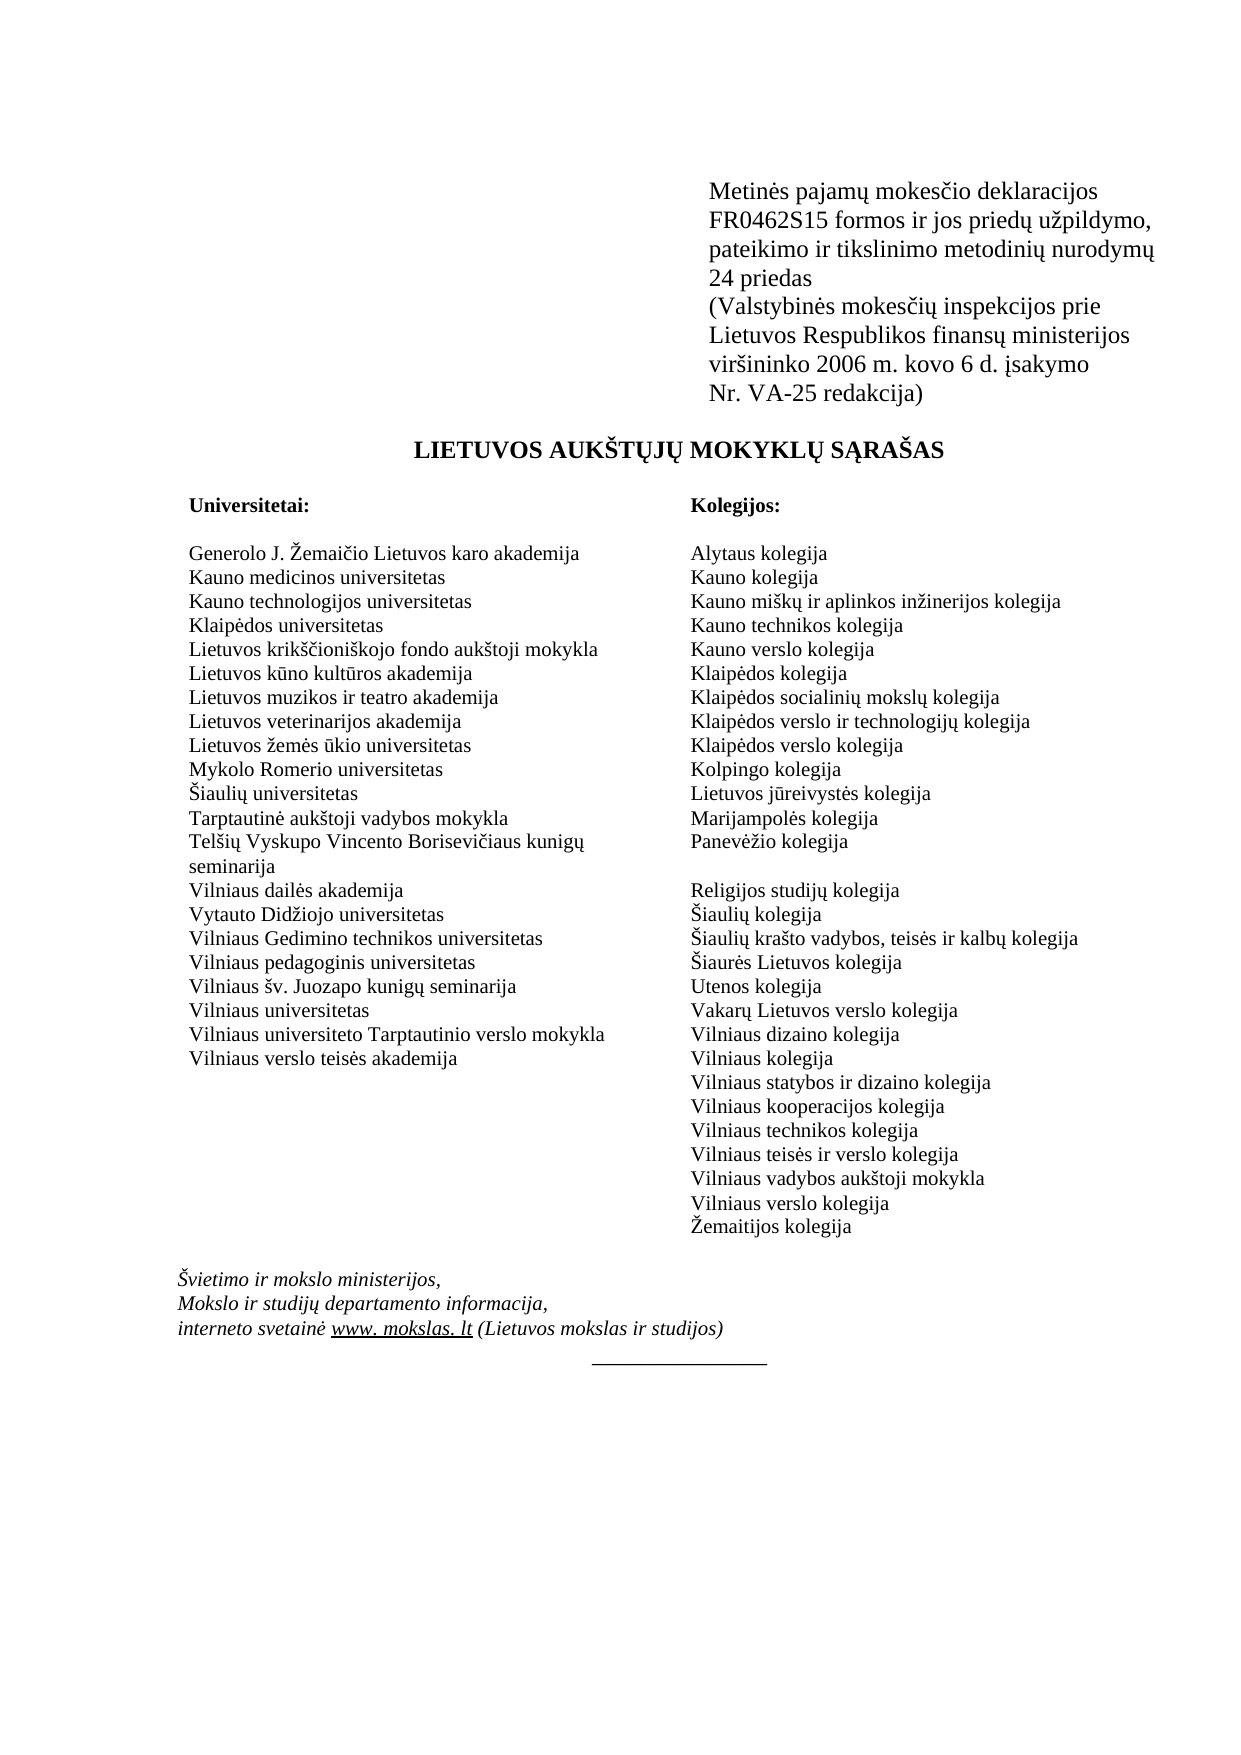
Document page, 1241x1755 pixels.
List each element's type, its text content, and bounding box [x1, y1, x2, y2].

table_cell Lietuvos žemės ūkio universitetas [177, 733, 679, 757]
table_cell Kauno medicinos universitetas [177, 565, 679, 589]
table_cell Šiaulių universitetas [177, 781, 679, 805]
text ______________ [177, 1339, 1181, 1368]
table_header Kolegijos: [679, 493, 1181, 517]
table_cell [177, 1094, 679, 1118]
table_cell Lietuvos muzikos ir teatro akademija [177, 685, 679, 709]
table_cell Vakarų Lietuvos verslo kolegija [679, 998, 1181, 1022]
table_cell Alytaus kolegija [679, 541, 1181, 565]
table_cell Vilniaus vadybos aukštoji mokykla [679, 1166, 1181, 1190]
table_cell Mykolo Romerio universitetas [177, 757, 679, 781]
text Švietimo ir mokslo ministerijos, [177, 1267, 1181, 1291]
table_cell Lietuvos krikščioniškojo fondo aukštoji mokykla [177, 637, 679, 661]
table_cell Vilniaus universiteto Tarptautinio verslo mokykla [177, 1022, 679, 1046]
table_cell Telšių Vyskupo Vincento Borisevičiaus kunigų seminarija [177, 830, 679, 878]
table_cell Klaipėdos kolegija [679, 661, 1181, 685]
table_cell [177, 1215, 679, 1238]
table_cell Marijampolės kolegija [679, 805, 1181, 829]
table_cell [177, 1142, 679, 1166]
table_cell Šiaurės Lietuvos kolegija [679, 950, 1181, 974]
table_cell Klaipėdos verslo ir technologijų kolegija [679, 709, 1181, 733]
table_cell Kolpingo kolegija [679, 757, 1181, 781]
table_cell Vilniaus pedagoginis universitetas [177, 950, 679, 974]
table_header Universitetai: [177, 493, 679, 517]
table_cell Kauno miškų ir aplinkos inžinerijos kolegija [679, 589, 1181, 613]
table_cell Kauno technikos kolegija [679, 613, 1181, 637]
table_cell Generolo J. Žemaičio Lietuvos karo akademija [177, 541, 679, 565]
table_cell [177, 1070, 679, 1094]
text LIETUVOS AUKŠTŲJŲ MOKYKLŲ SĄRAŠAS [177, 435, 1181, 464]
table_cell Vilniaus kolegija [679, 1046, 1181, 1070]
table_cell Klaipėdos universitetas [177, 613, 679, 637]
table_cell Kauno kolegija [679, 565, 1181, 589]
table_cell Religijos studijų kolegija [679, 878, 1181, 902]
text 24 priedas [177, 263, 1181, 291]
table_cell Klaipėdos verslo kolegija [679, 733, 1181, 757]
text viršininko 2006 m. kovo 6 d. įsakymo [177, 349, 1181, 378]
table_cell Lietuvos kūno kultūros akademija [177, 661, 679, 685]
table_cell Vilniaus verslo kolegija [679, 1190, 1181, 1214]
text pateikimo ir tikslinimo metodinių nurodymų [177, 234, 1181, 263]
table_cell Šiaulių kolegija [679, 902, 1181, 926]
table_cell Lietuvos jūreivystės kolegija [679, 781, 1181, 805]
text Lietuvos Respublikos finansų ministerijos [177, 320, 1181, 349]
table_cell Klaipėdos socialinių mokslų kolegija [679, 685, 1181, 709]
table_cell Panevėžio kolegija [679, 830, 1181, 878]
table_cell Vilniaus Gedimino technikos universitetas [177, 926, 679, 950]
text Nr. VA-25 redakcija) [177, 378, 1181, 406]
table_cell Vytauto Didžiojo universitetas [177, 902, 679, 926]
table_cell Vilniaus technikos kolegija [679, 1118, 1181, 1142]
table_cell [177, 1166, 679, 1190]
table_cell Utenos kolegija [679, 974, 1181, 998]
table_cell Kauno verslo kolegija [679, 637, 1181, 661]
table_cell Vilniaus kooperacijos kolegija [679, 1094, 1181, 1118]
table_cell Kauno technologijos universitetas [177, 589, 679, 613]
table_cell Žemaitijos kolegija [679, 1215, 1181, 1238]
table_cell Vilniaus dizaino kolegija [679, 1022, 1181, 1046]
table_cell Šiaulių krašto vadybos, teisės ir kalbų kolegija [679, 926, 1181, 950]
table_cell Vilniaus universitetas [177, 998, 679, 1022]
table_cell Lietuvos veterinarijos akademija [177, 709, 679, 733]
table_cell Vilniaus dailės akademija [177, 878, 679, 902]
text Metinės pajamų mokesčio deklaracijos [177, 176, 1181, 205]
table_cell [679, 517, 1181, 541]
table_cell [177, 1118, 679, 1142]
table_cell [177, 517, 679, 541]
text Mokslo ir studijų departamento informacija, [177, 1291, 1181, 1315]
table_cell Vilniaus šv. Juozapo kunigų seminarija [177, 974, 679, 998]
text interneto svetainė www. mokslas. lt (Lietuvos mokslas ir studijos) [177, 1315, 1181, 1339]
text FR0462S15 formos ir jos priedų užpildymo, [177, 205, 1181, 234]
table_cell Vilniaus statybos ir dizaino kolegija [679, 1070, 1181, 1094]
text (Valstybinės mokesčių inspekcijos prie [177, 291, 1181, 320]
table_cell Vilniaus teisės ir verslo kolegija [679, 1142, 1181, 1166]
table_cell Tarptautinė aukštoji vadybos mokykla [177, 805, 679, 829]
table_cell [177, 1190, 679, 1214]
table_cell Vilniaus verslo teisės akademija [177, 1046, 679, 1070]
